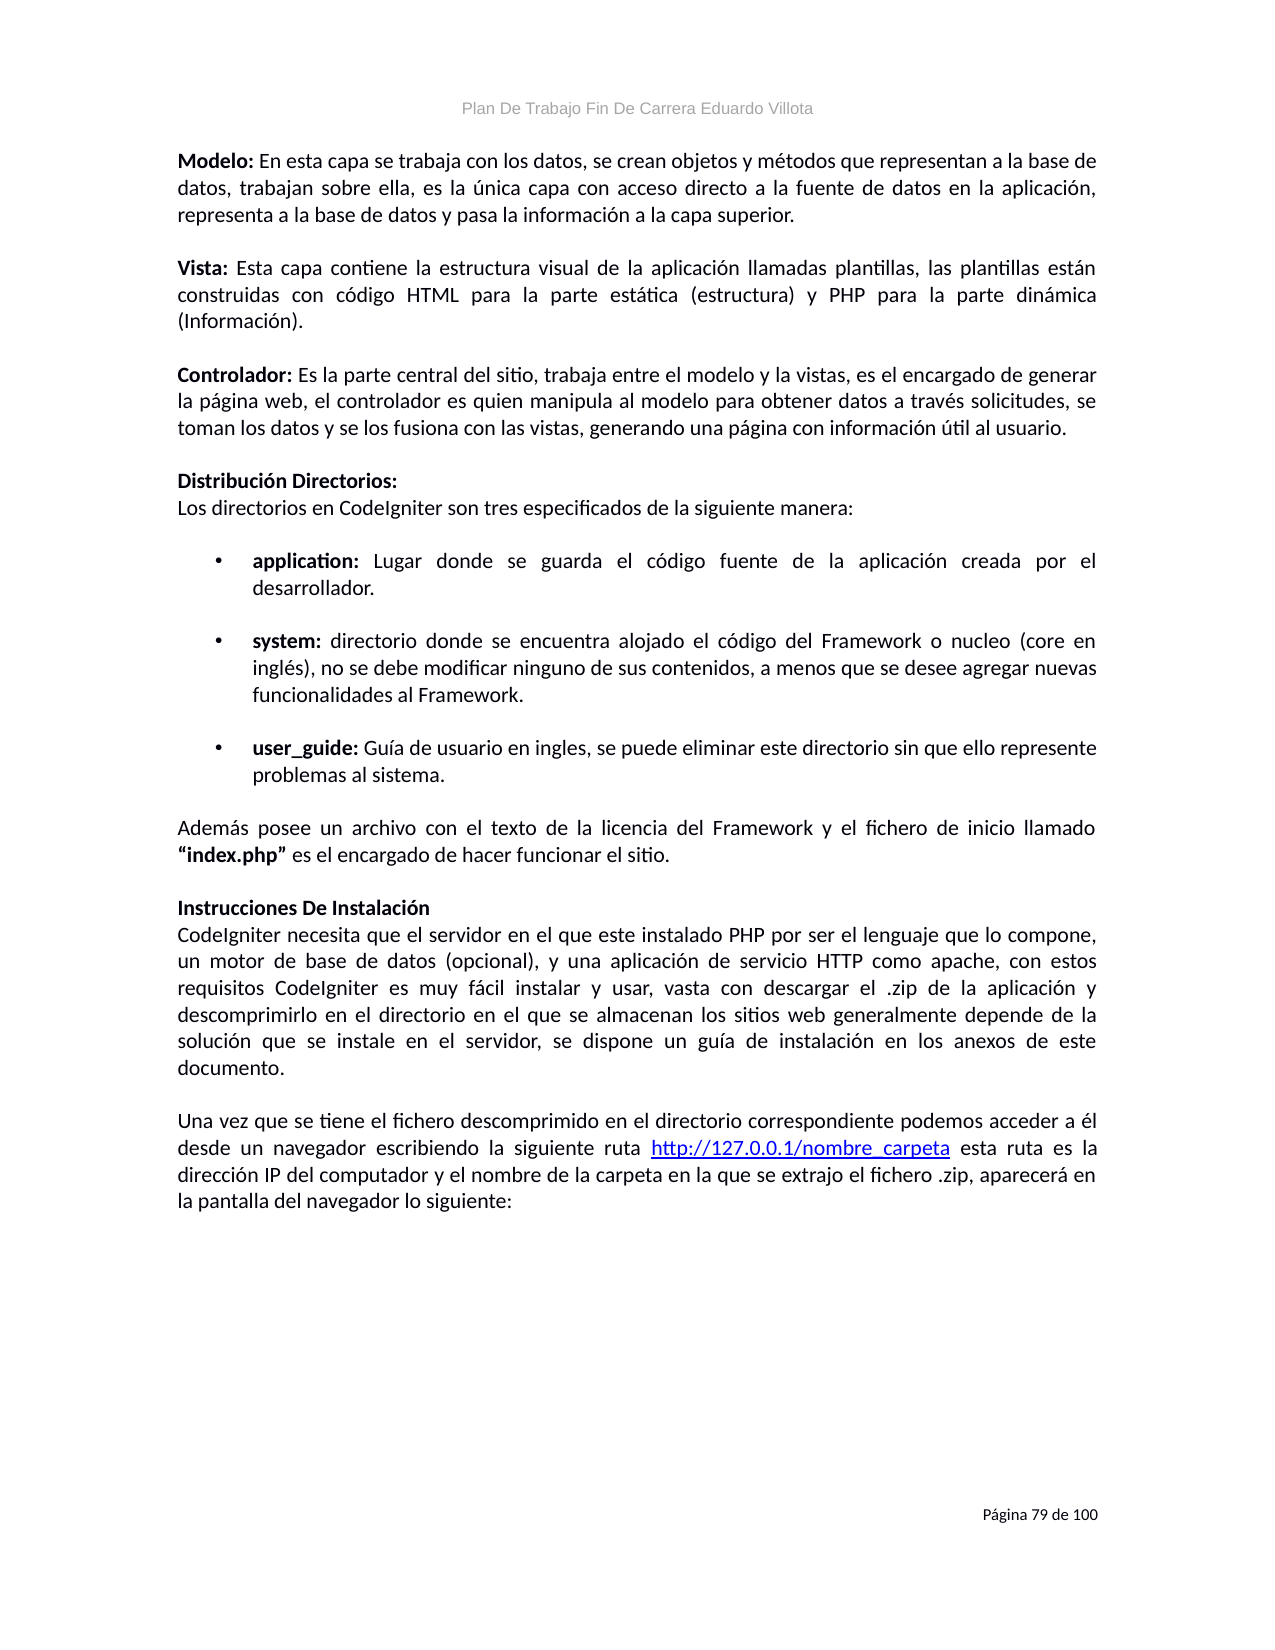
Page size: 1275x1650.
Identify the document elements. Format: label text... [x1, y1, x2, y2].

text Una vez que se tiene el fichero descomprimido en el directorio correspondiente podemos acceder a él desde un navegador escribiendo la siguiente ruta http://127.0.0.1/nombre_carpeta esta ruta es la dirección IP del computador y el nombre de la carpeta en la que se extrajo el fichero .zip, aparecerá en la pantalla del navegador lo siguiente: [177, 1108, 1098, 1214]
list user_guide: Guía de usuario en ingles, se puede eliminar este directorio sin que ello represente problemas al sistema. [215, 734, 1098, 788]
list system: directorio donde se encuentra alojado el código del Framework o nucleo (core en inglés), no se debe modificar ninguno de sus contenidos, a menos que se desee agregar nuevas funcionalidades al Framework. [215, 628, 1098, 708]
text Los directorios en CodeIgniter son tres especificados de la siguiente manera: [177, 494, 1098, 521]
list application: Lugar donde se guarda el código fuente de la aplicación creada por el desarrollador. [215, 548, 1098, 601]
text Instrucciones De Instalación [177, 894, 1098, 921]
text Distribución Directorios: [177, 468, 1098, 494]
text Controlador: Es la parte central del sitio, trabaja entre el modelo y la vistas, es el encargado de generar la página web, el controlador es quien manipula al modelo para obtener datos a través solicitudes, se toman los datos y se los fusiona con las vistas, generando una página con información útil al usuario. [177, 361, 1098, 441]
text CodeIgniter necesita que el servidor en el que este instalado PHP por ser el lenguaje que lo compone, un motor de base de datos (opcional), y una aplicación de servicio HTTP como apache, con estos requisitos CodeIgniter es muy fácil instalar y usar, vasta con descargar el .zip de la aplicación y descomprimirlo en el directorio en el que se almacenan los sitios web generalmente depende de la solución que se instale en el servidor, se dispone un guía de instalación en los anexos de este documento. [177, 921, 1098, 1081]
text Además posee un archivo con el texto de la licencia del Framework y el fichero de inicio llamado “index.php” es el encargado de hacer funcionar el sitio. [177, 814, 1098, 868]
text Modelo: En esta capa se trabaja con los datos, se crean objetos y métodos que representan a la base de datos, trabajan sobre ella, es la única capa con acceso directo a la fuente de datos en la aplicación, representa a la base de datos y pasa la información a la capa superior. [177, 148, 1098, 228]
text Vista: Esta capa contiene la estructura visual de la aplicación llamadas plantillas, las plantillas están construidas con código HTML para la parte estática (estructura) y PHP para la parte dinámica (Información). [177, 254, 1098, 334]
